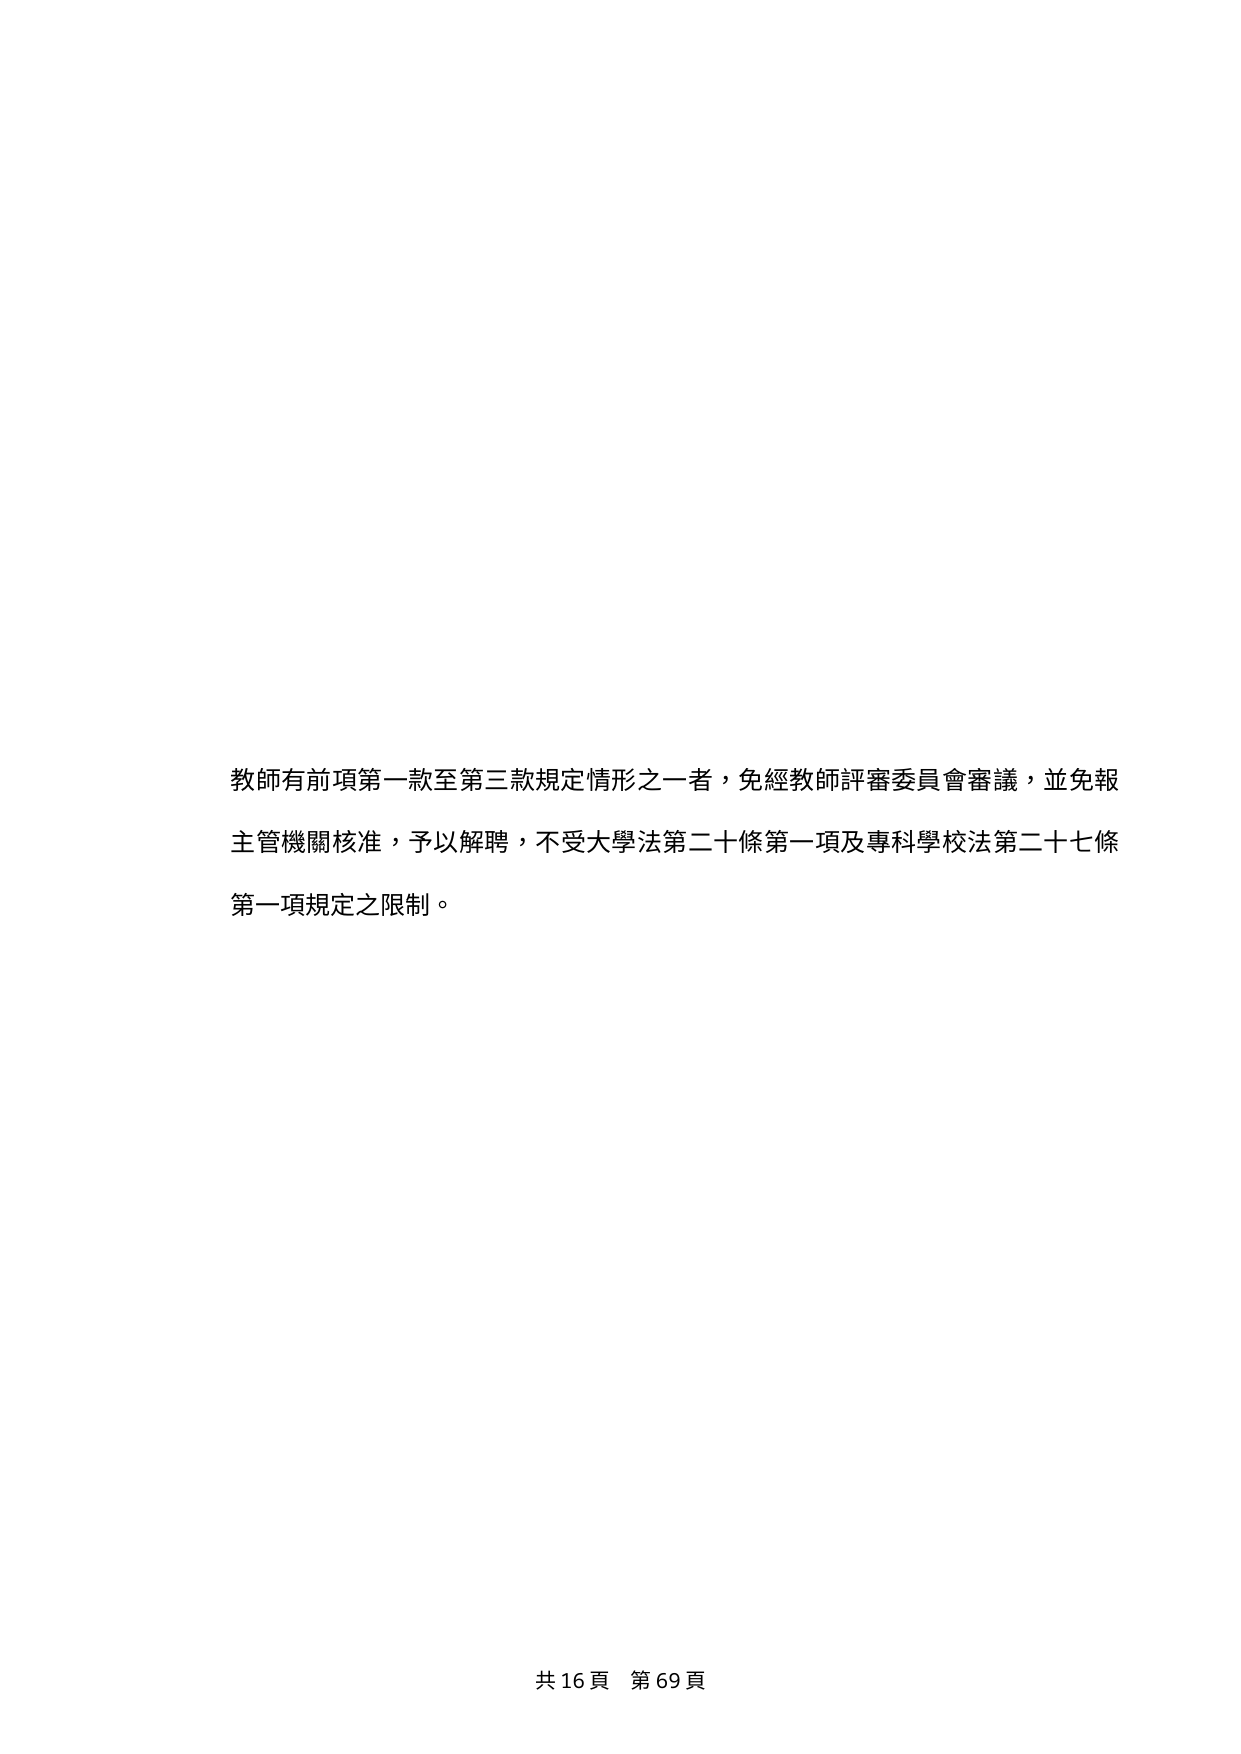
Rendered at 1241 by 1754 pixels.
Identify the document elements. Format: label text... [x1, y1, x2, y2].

text 教師有前項第一款至第三款規定情形之一者，免經教師評審委員會審議，並免報主管機關核准，予以解聘，不受大學法第二十條第一項及專科學校法第二十七條第一項規定之限制。 [230, 737, 1122, 924]
